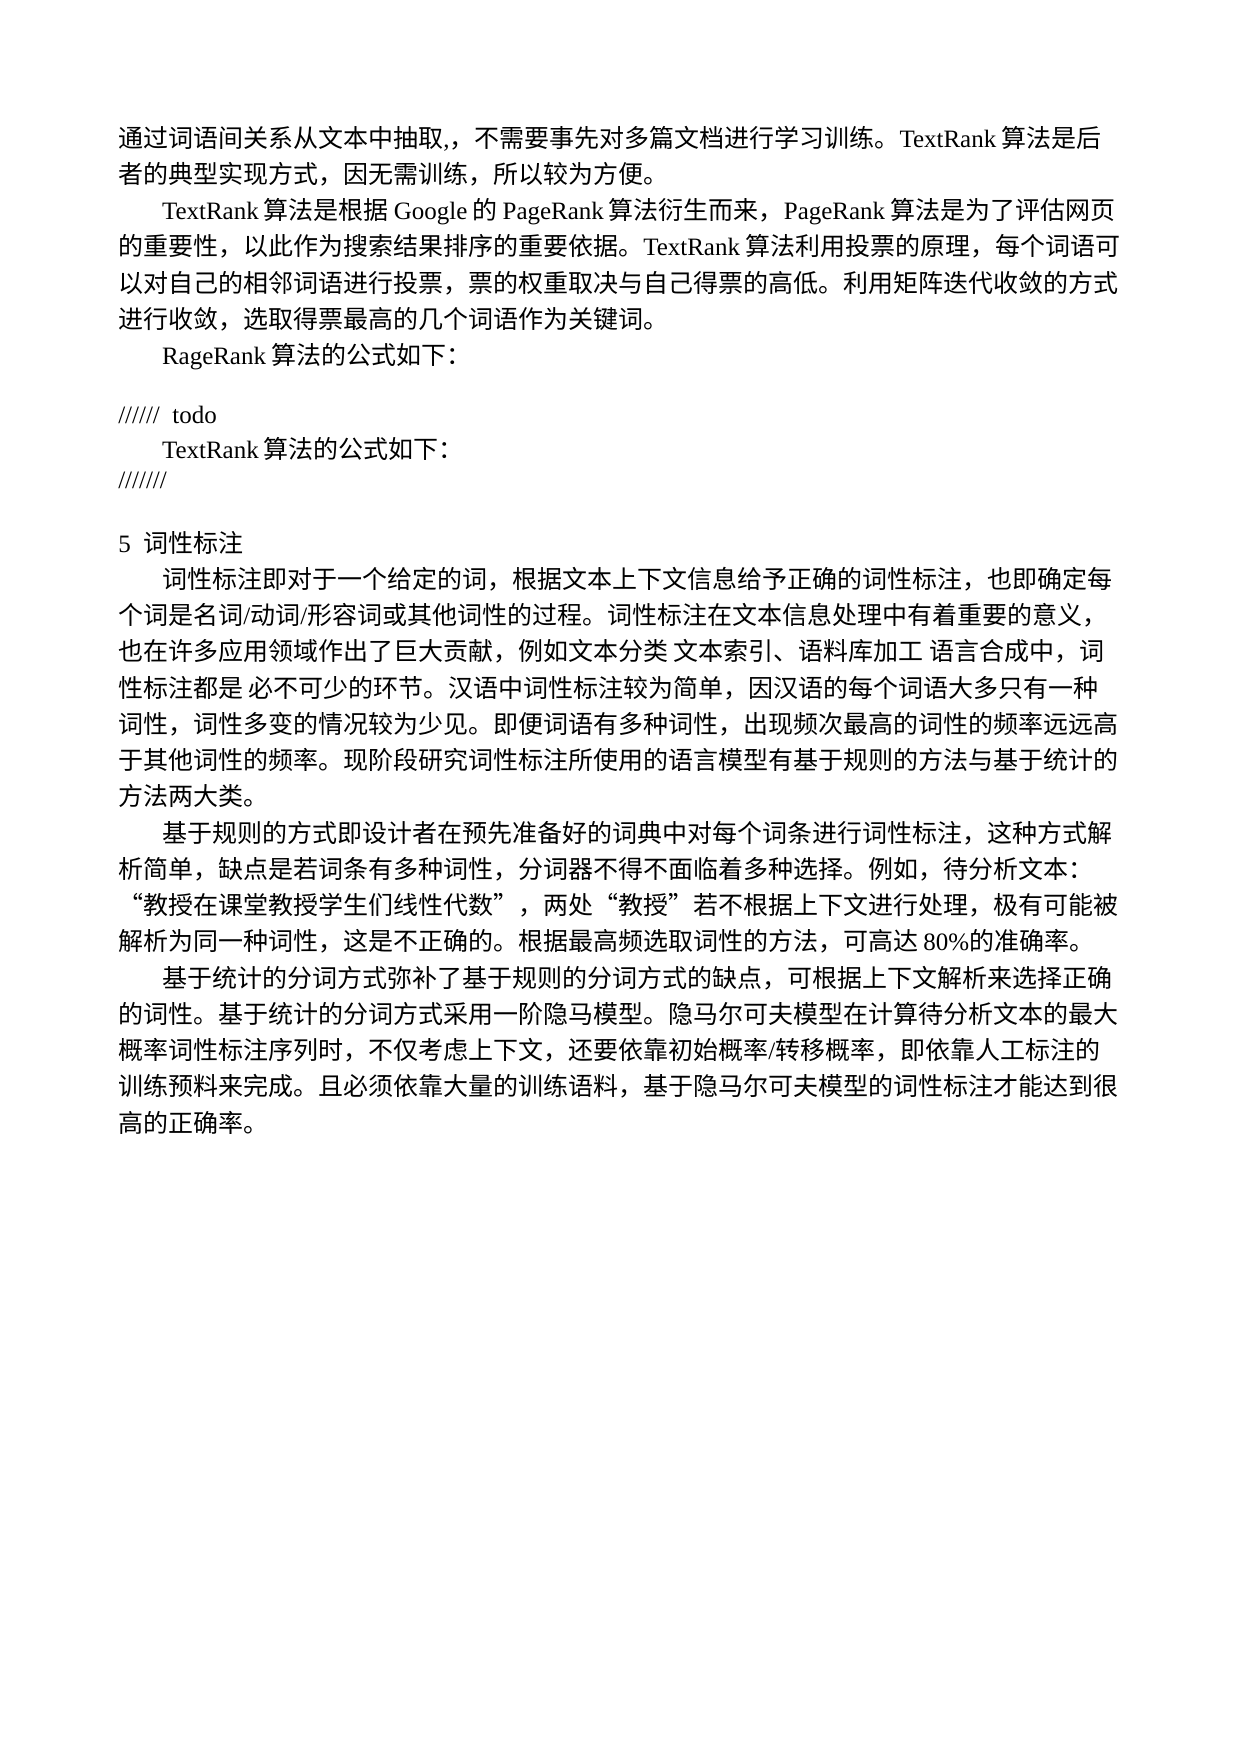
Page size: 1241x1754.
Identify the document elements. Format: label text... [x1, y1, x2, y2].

text 基于统计的分词方式弥补了基于规则的分词方式的缺点，可根据上下文解析来选择正确的词性。基于统计的分词方式采用一阶隐马模型。隐马尔可夫模型在计算待分析文本的最大概率词性标注序列时，不仅考虑上下文，还要依靠初始概率/转移概率，即依靠人工标注的训练预料来完成。且必须依靠大量的训练语料，基于隐马尔可夫模型的词性标注才能达到很高的正确率。 [118, 958, 1122, 1139]
text 基于规则的方式即设计者在预先准备好的词典中对每个词条进行词性标注，这种方式解析简单，缺点是若词条有多种词性，分词器不得不面临着多种选择。例如，待分析文本：“教授在课堂教授学生们线性代数”，两处“教授”若不根据上下文进行处理，极有可能被解析为同一种词性，这是不正确的。根据最高频选取词性的方法，可高达80%的准确率。 [118, 813, 1122, 958]
text TextRank算法的公式如下： [118, 429, 1122, 466]
text 5 词性标注 [118, 523, 1122, 559]
text RageRank算法的公式如下： [118, 336, 1122, 372]
text ////// todo [118, 401, 1122, 429]
text TextRank算法是根据Google的PageRank算法衍生而来，PageRank算法是为了评估网页的重要性，以此作为搜索结果排序的重要依据。TextRank算法利用投票的原理，每个词语可以对自己的相邻词语进行投票，票的权重取决与自己得票的高低。利用矩阵迭代收敛的方式进行收敛，选取得票最高的几个词语作为关键词。 [118, 191, 1122, 336]
text 词性标注即对于一个给定的词，根据文本上下文信息给予正确的词性标注，也即确定每个词是名词/动词/形容词或其他词性的过程。词性标注在文本信息处理中有着重要的意义，也在许多应用领域作出了巨大贡献，例如文本分类 文本索引、语料库加工 语言合成中，词性标注都是 必不可少的环节。汉语中词性标注较为简单，因汉语的每个词语大多只有一种词性，词性多变的情况较为少见。即便词语有多种词性，出现频次最高的词性的频率远远高于其他词性的频率。现阶段研究词性标注所使用的语言模型有基于规则的方法与基于统计的方法两大类。 [118, 559, 1122, 813]
text /////// [118, 466, 1122, 494]
text 通过词语间关系从文本中抽取,，不需要事先对多篇文档进行学习训练。TextRank算法是后者的典型实现方式，因无需训练，所以较为方便。 [118, 118, 1122, 191]
